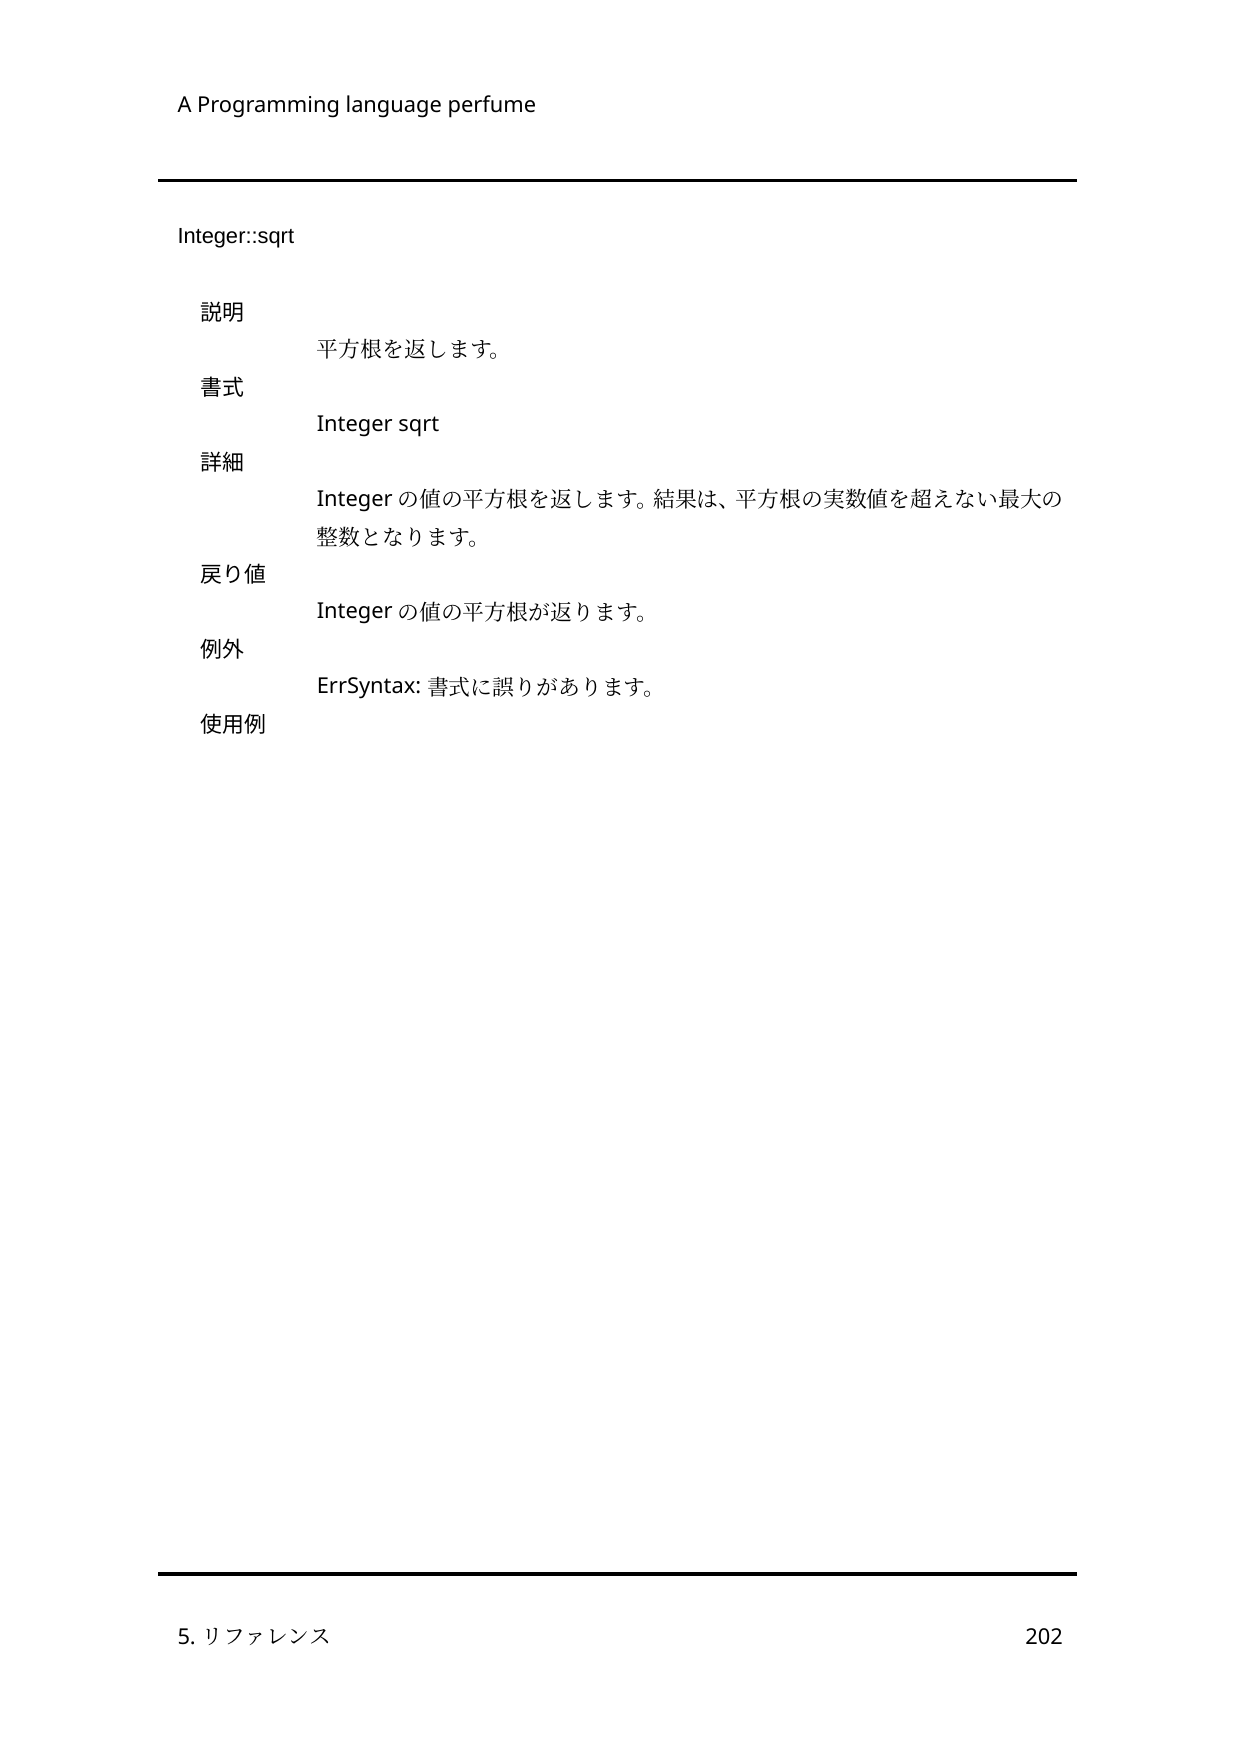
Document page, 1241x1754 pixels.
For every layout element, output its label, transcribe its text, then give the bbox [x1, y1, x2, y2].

table_cell Integer sqrt [317, 367, 1063, 442]
table_cell 戻り値 [200, 554, 317, 629]
table_cell Integerの値の平方根を返します。結果は、平方根の実数値を超えない最大の整数となります。 [317, 442, 1063, 554]
table_cell [317, 704, 1063, 779]
table_cell ErrSyntax: 書式に誤りがあります。 [317, 629, 1063, 704]
table_cell 書式 [200, 367, 317, 442]
table_cell Integerの値の平方根が返ります。 [317, 554, 1063, 629]
subtitle Integer::sqrt [177, 217, 1063, 254]
table_cell 使用例 [200, 704, 317, 779]
table_cell 例外 [200, 629, 317, 704]
table_header 平方根を返します。 [317, 292, 1063, 367]
table_cell 詳細 [200, 442, 317, 554]
table_header 説明 [200, 292, 317, 367]
